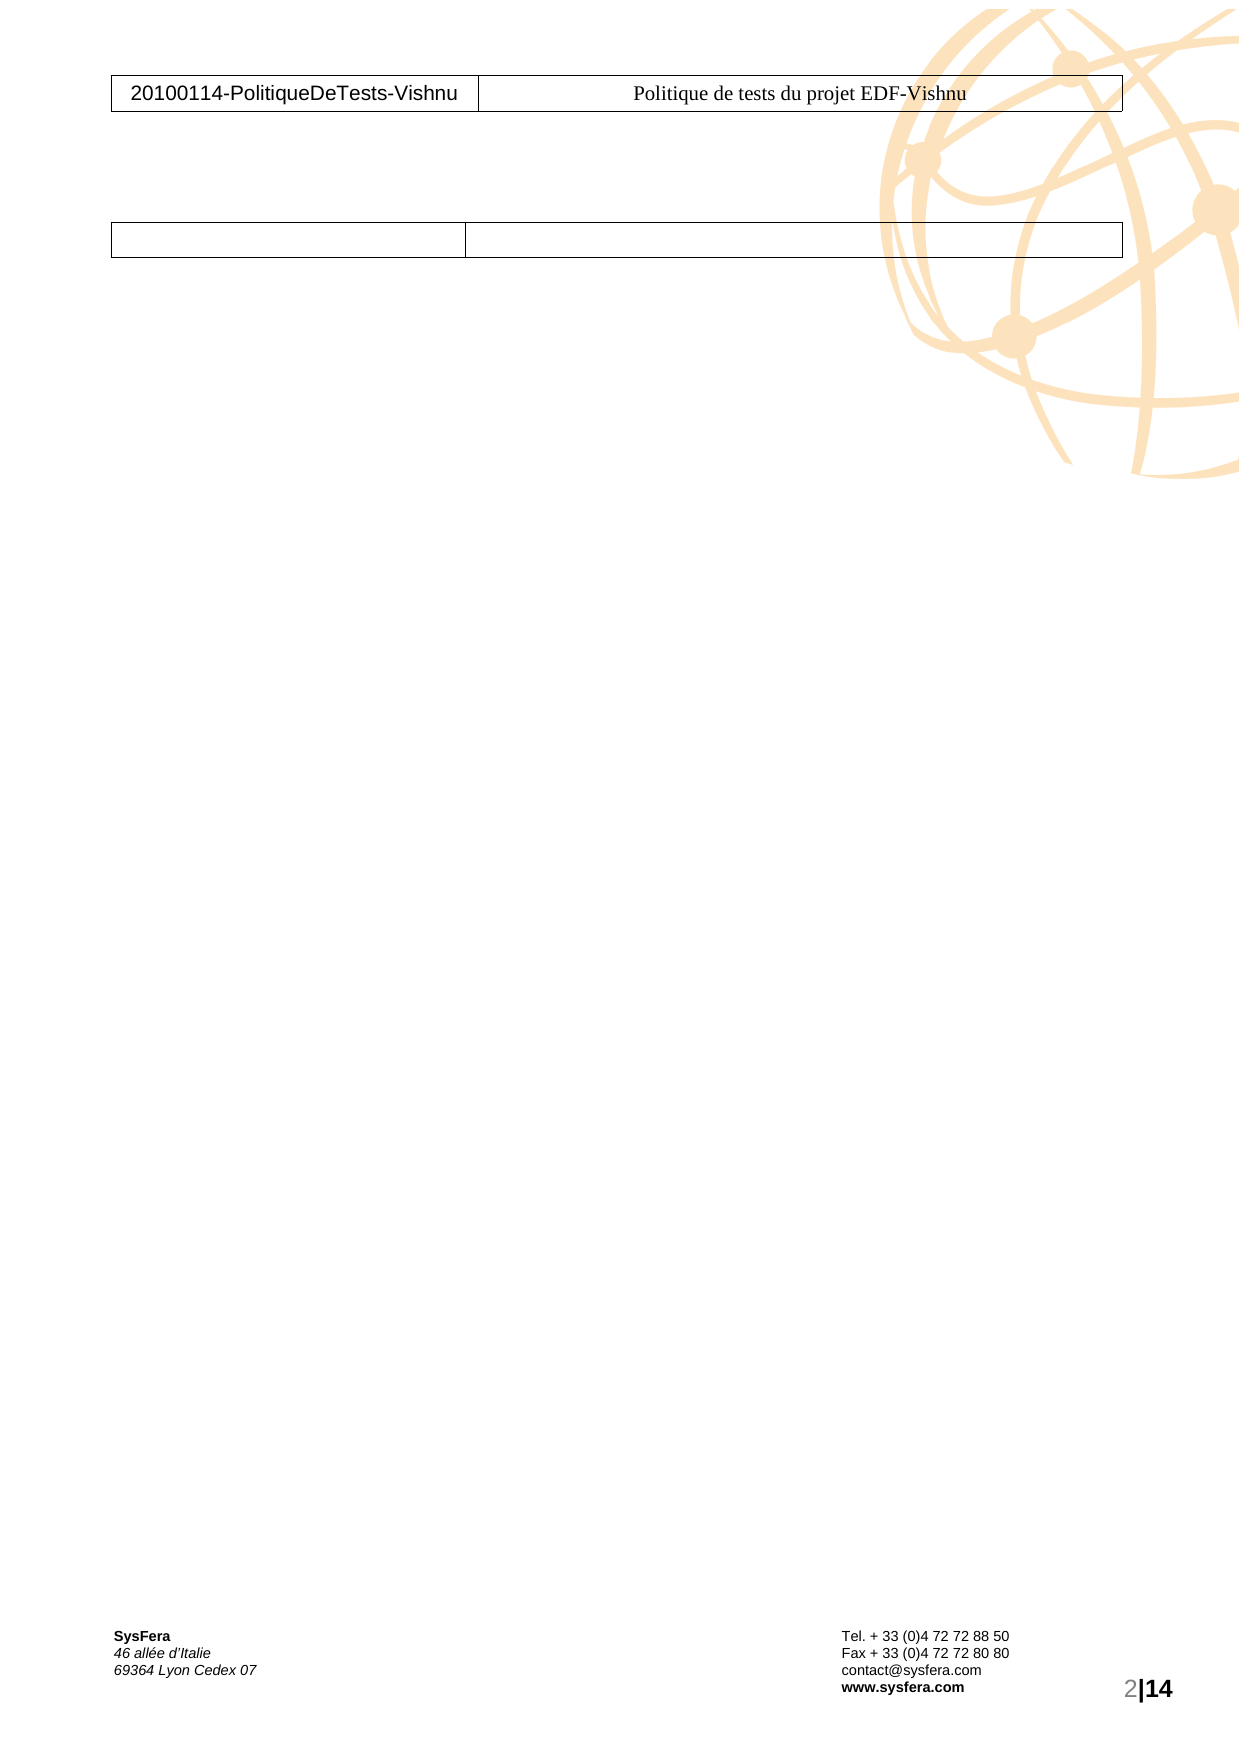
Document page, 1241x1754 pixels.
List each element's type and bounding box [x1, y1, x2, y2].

picture [1, 9, 1239, 479]
